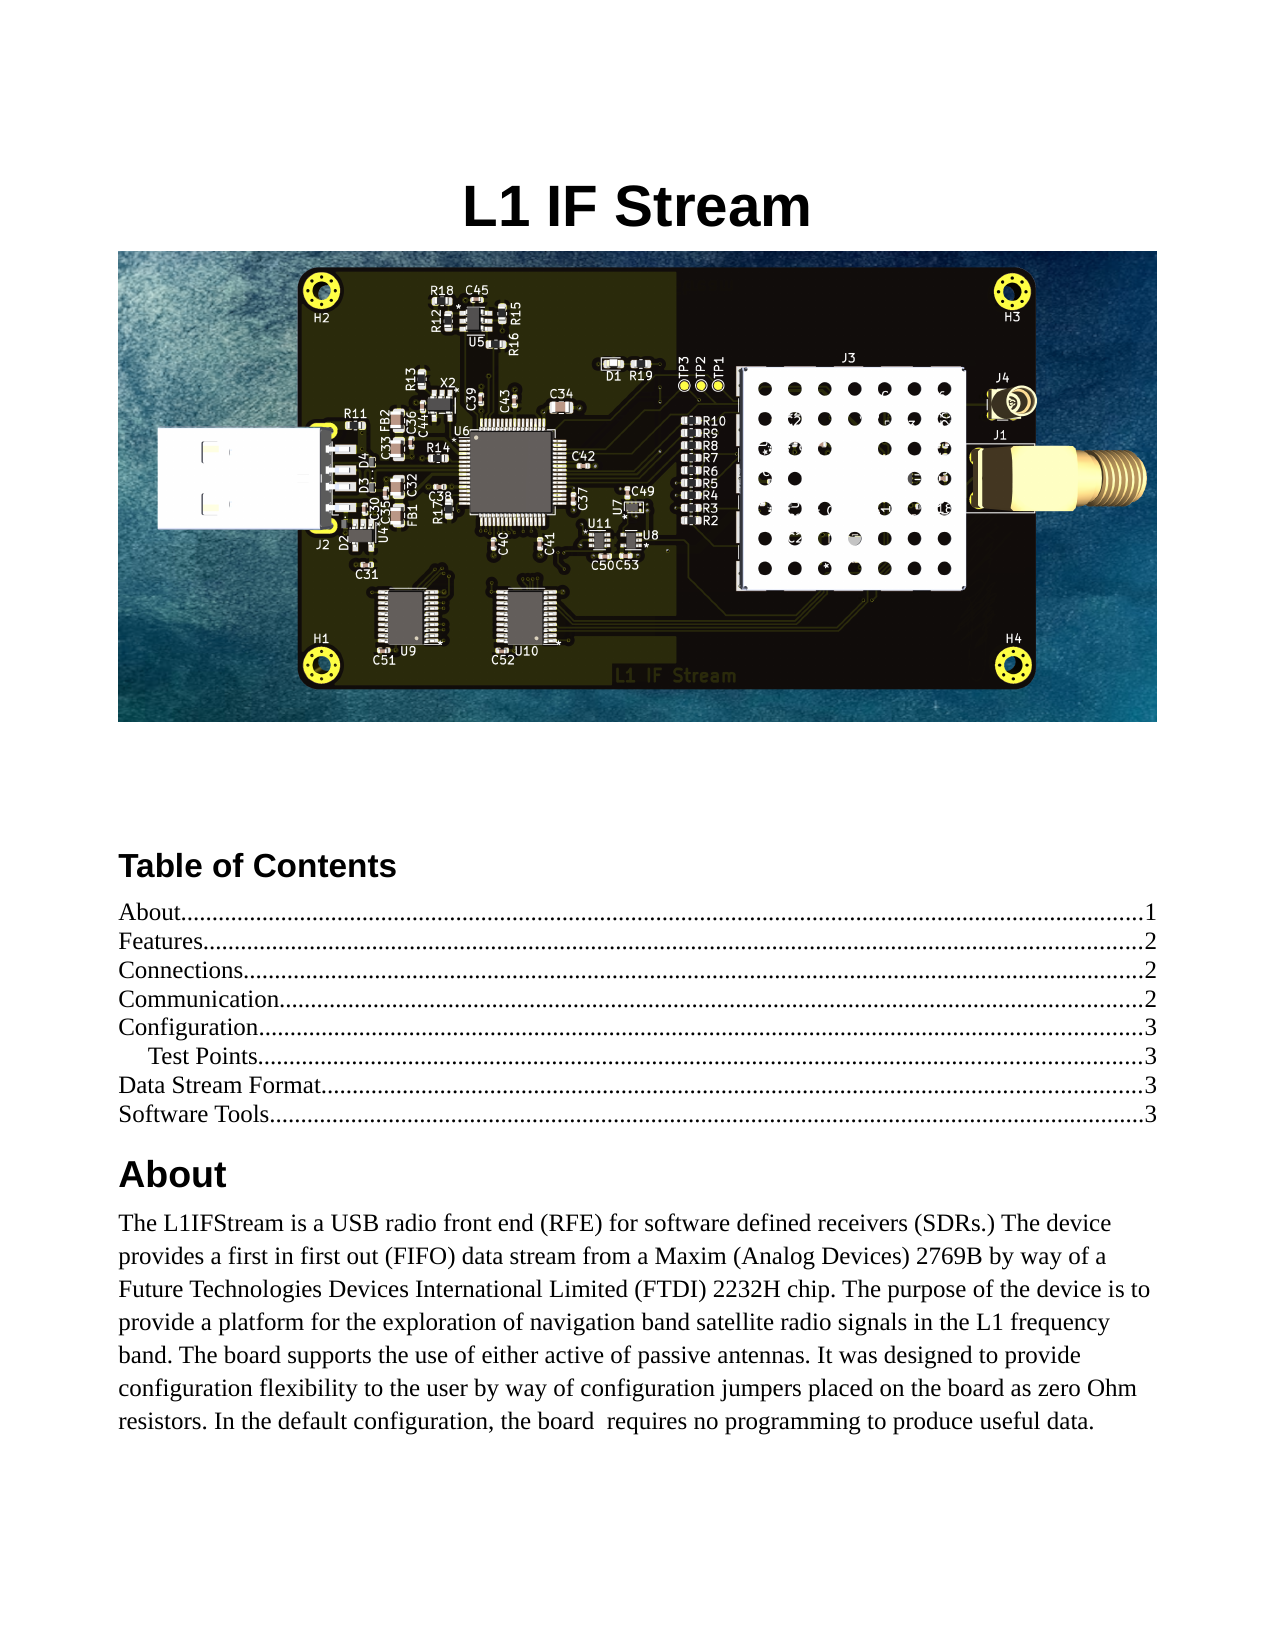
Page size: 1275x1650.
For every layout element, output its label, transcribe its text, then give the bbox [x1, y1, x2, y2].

picture [118, 659, 144, 679]
text Test Points 3 [148, 1041, 1157, 1070]
subtitle About [118, 1152, 1157, 1196]
text Software Tools 3 [118, 1099, 1157, 1127]
text About 1 [118, 897, 1157, 926]
text Features 2 [118, 926, 1157, 955]
text Connections 2 [118, 955, 1157, 984]
text The L1IFStream is a USB radio front end (RFE) for software defined receivers (SDRs.) The device provides a first in first out (FIFO) data stream from a Maxim (Analog Devices) 2769B by way of a Future Technologies Devices International Limited (FTDI) 2232H chip. The purpose of the device is to provide a platform for the exploration of navigation band satellite radio signals in the L1 frequency band. The board supports the use of either active of passive antennas. It was designed to provide configuration flexibility to the user by way of configuration jumpers placed on the board as zero Ohm resistors. In the default configuration, the board requires no programming to produce useful data. [118, 1208, 1157, 1435]
text Data Stream Format 3 [118, 1070, 1157, 1099]
subtitle Table of Contents [118, 847, 1157, 885]
title L1 IF Stream [118, 172, 1157, 239]
text Configuration 3 [118, 1012, 1157, 1041]
picture [118, 251, 1157, 722]
text Communication 2 [118, 984, 1157, 1012]
